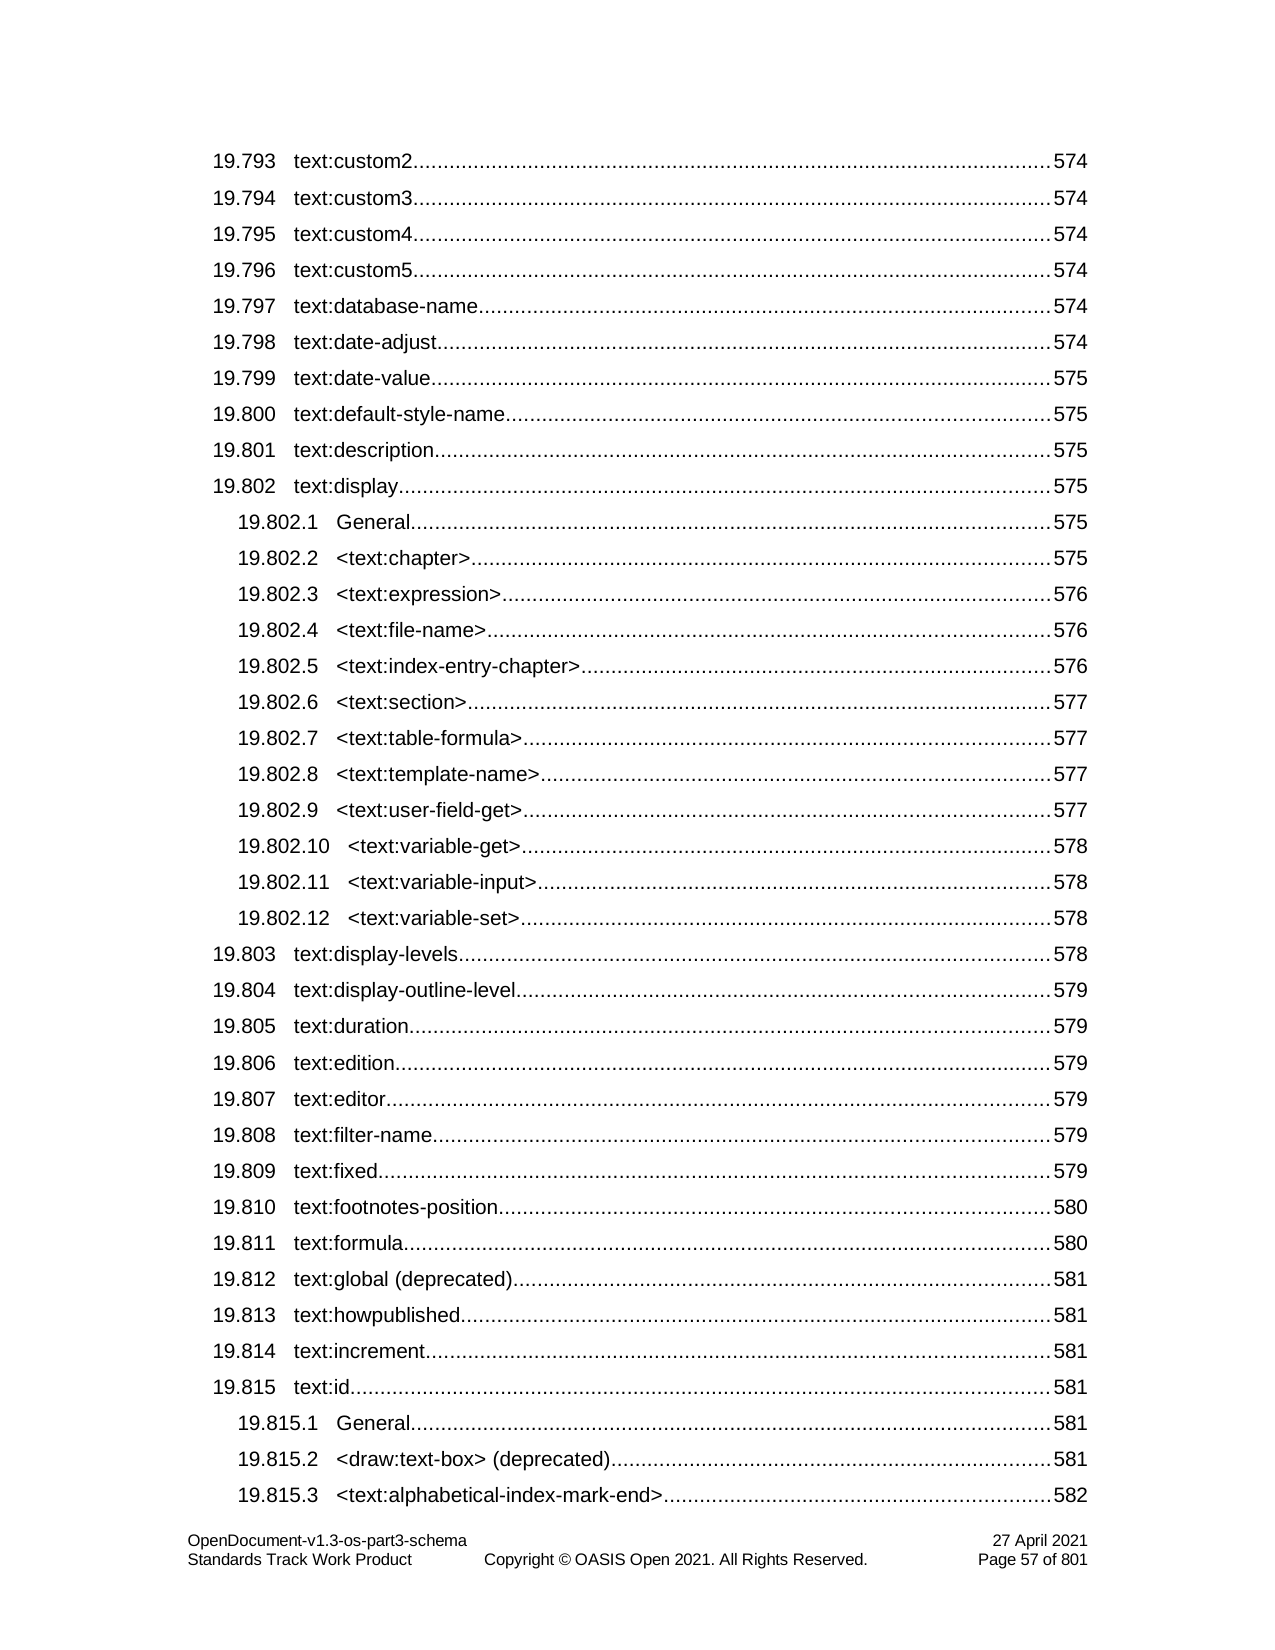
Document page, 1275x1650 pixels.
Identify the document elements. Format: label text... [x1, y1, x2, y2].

text 19.799 text:date-value 575 [212, 366, 1088, 390]
text 19.800 text:default-style-name 575 [212, 402, 1088, 426]
text 19.815 text:id 581 [212, 1375, 1088, 1399]
text 19.797 text:database-name 574 [212, 294, 1088, 318]
text 19.796 text:custom5 574 [212, 258, 1088, 282]
text 19.802.3 <text:expression> 576 [237, 582, 1088, 606]
text 19.801 text:description 575 [212, 438, 1088, 462]
text 19.804 text:display-outline-level 579 [212, 979, 1088, 1002]
text 19.802.10 <text:variable-get> 578 [237, 835, 1088, 858]
text 19.810 text:footnotes-position 580 [212, 1195, 1088, 1219]
text 19.802.6 <text:section> 577 [237, 691, 1088, 714]
text 19.802 text:display 575 [212, 474, 1088, 498]
text 19.802.1 General 575 [237, 510, 1088, 534]
text 19.807 text:editor 579 [212, 1087, 1088, 1111]
text 19.802.5 <text:index-entry-chapter> 576 [237, 654, 1088, 678]
text 19.802.2 <text:chapter> 575 [237, 546, 1088, 570]
text 19.793 text:custom2 574 [212, 150, 1088, 173]
text 19.806 text:edition 579 [212, 1051, 1088, 1074]
text 19.812 text:global (deprecated) 581 [212, 1267, 1088, 1291]
text 19.811 text:formula 580 [212, 1231, 1088, 1255]
text 19.815.2 <draw:text-box> (deprecated) 581 [237, 1447, 1088, 1471]
text 19.814 text:increment 581 [212, 1339, 1088, 1363]
text 19.815.1 General 581 [237, 1411, 1088, 1435]
text 19.802.11 <text:variable-input> 578 [237, 871, 1088, 894]
text 19.803 text:display-levels 578 [212, 943, 1088, 966]
text 19.809 text:fixed 579 [212, 1159, 1088, 1183]
text 19.802.9 <text:user-field-get> 577 [237, 799, 1088, 822]
text 19.808 text:filter-name 579 [212, 1123, 1088, 1147]
text 19.813 text:howpublished 581 [212, 1303, 1088, 1327]
text 19.802.12 <text:variable-set> 578 [237, 907, 1088, 930]
text 19.798 text:date-adjust 574 [212, 330, 1088, 354]
text 19.794 text:custom3 574 [212, 186, 1088, 209]
text 19.795 text:custom4 574 [212, 222, 1088, 246]
text 19.805 text:duration 579 [212, 1015, 1088, 1038]
text 19.802.7 <text:table-formula> 577 [237, 727, 1088, 750]
text 19.802.8 <text:template-name> 577 [237, 763, 1088, 786]
text 19.815.3 <text:alphabetical-index-mark-end> 582 [237, 1483, 1088, 1507]
text 19.802.4 <text:file-name> 576 [237, 618, 1088, 642]
